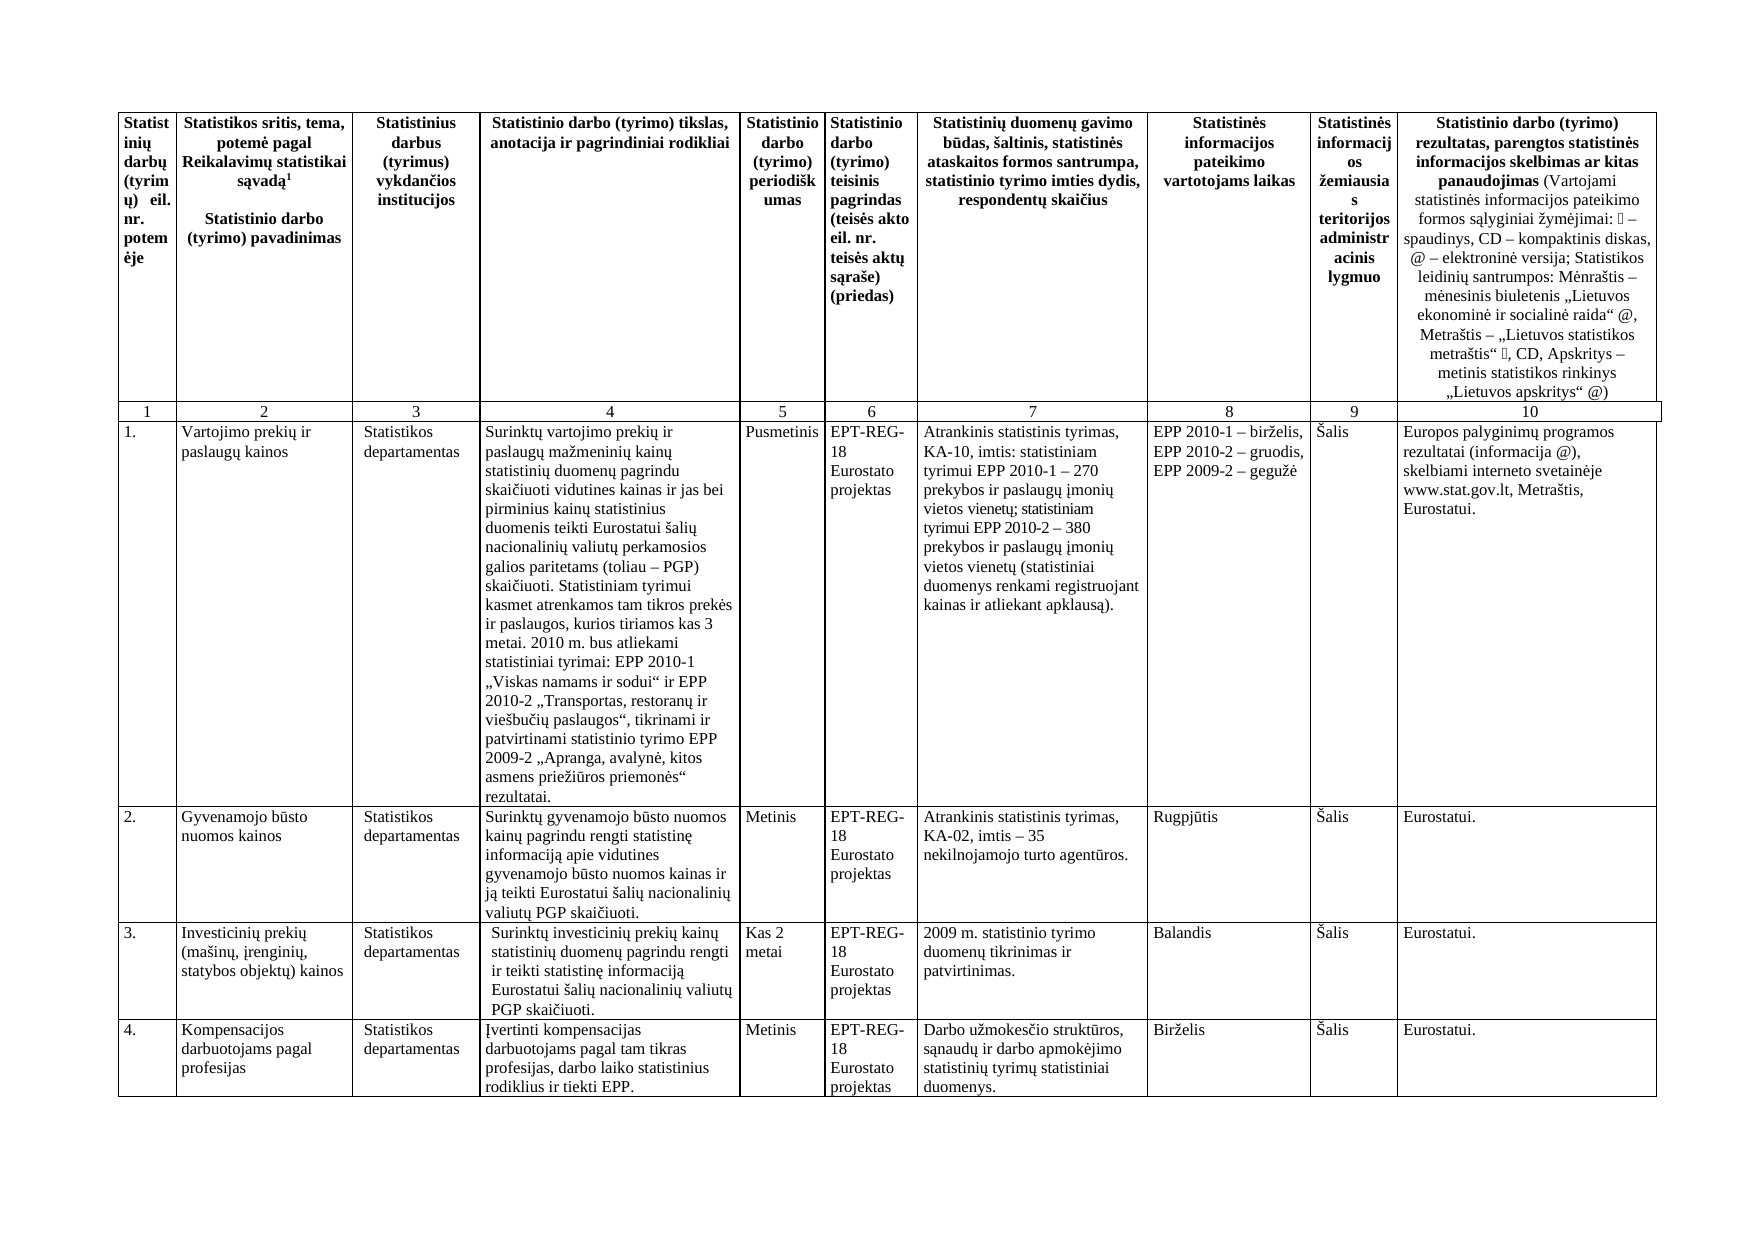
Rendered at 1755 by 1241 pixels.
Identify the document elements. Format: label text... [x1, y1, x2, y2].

table_cell Gyvenamojo būsto nuomos kainos [177, 807, 352, 922]
table_cell 3 [353, 402, 479, 421]
table_cell Darbo užmokesčio struktūros, sąnaudų ir darbo apmokėjimo statistinių tyrimų statistiniai duomenys. [918, 1020, 1147, 1096]
table_cell EPT-REG-18 Eurostato projektas [826, 807, 917, 922]
table_cell 2. [119, 807, 176, 922]
table_cell Šalis [1311, 923, 1397, 1018]
table_cell [1657, 1019, 1662, 1096]
table_cell Europos palyginimų programos rezultatai (informacija @), skelbiami interneto svetainėje www.stat.gov.lt, Metraštis, Eurostatui. [1398, 422, 1656, 806]
table_cell 2009 m. statistinio tyrimo duomenų tikrinimas ir patvirtinimas. [918, 923, 1147, 1018]
table_cell Kas 2 metai [741, 923, 824, 1018]
table_cell Pusmetinis [741, 422, 824, 806]
table_cell Birželis [1148, 1020, 1310, 1096]
table_cell 4. [119, 1020, 176, 1096]
table_cell Eurostatui. [1398, 807, 1656, 922]
table_cell Metinis [741, 807, 824, 922]
table_header Statistikos sritis, tema, potemė pagal Reikalavimų statistikai sąvadą1 Statistinio darbo (tyrimo) pavadinimas [177, 113, 352, 401]
table_cell Balandis [1148, 923, 1310, 1018]
table_cell Surinktų gyvenamojo būsto nuomos kainų pagrindu rengti statistinę informaciją apie vidutines gyvenamojo būsto nuomos kainas ir ją teikti Eurostatui šalių nacionalinių valiutų PGP skaičiuoti. [481, 807, 739, 922]
table_cell EPT-REG-18 Eurostato projektas [826, 1020, 917, 1096]
table_cell 1 [119, 402, 176, 421]
table_header [1657, 112, 1662, 401]
table_cell Rugpjūtis [1148, 807, 1310, 922]
table_cell Eurostatui. [1398, 923, 1656, 1018]
table_cell Eurostatui. [1398, 1020, 1656, 1096]
table_cell 1. [119, 422, 176, 806]
table_cell Surinktų investicinių prekių kainų statistinių duomenų pagrindu rengti ir teikti statistinę informaciją Eurostatui šalių nacionalinių valiutų PGP skaičiuoti. [481, 923, 739, 1018]
table_cell Statistikos departamentas [353, 422, 479, 806]
table_cell Šalis [1311, 422, 1397, 806]
table_header Statistinės informacijos pateikimo vartotojams laikas [1148, 113, 1310, 401]
table_cell EPP 2010-1 – birželis, EPP 2010-2 – gruodis, EPP 2009-2 – gegužė [1148, 422, 1310, 806]
table_cell Vartojimo prekių ir paslaugų kainos [177, 422, 352, 806]
table_cell Įvertinti kompensacijas darbuotojams pagal tam tikras profesijas, darbo laiko statistinius rodiklius ir tiekti EPP. [481, 1020, 739, 1096]
table_header Statistinius darbus (tyrimus) vykdančios institucijos [353, 113, 479, 401]
table_cell Kompensacijos darbuotojams pagal profesijas [177, 1020, 352, 1096]
table_header Statistinių darbų (tyrimų) eil. nr. potemėje [119, 113, 176, 401]
table_cell 3. [119, 923, 176, 1018]
table_cell Atrankinis statistinis tyrimas, KA-10, imtis: statistiniam tyrimui EPP 2010-1 – 270 prekybos ir paslaugų įmonių vietos vienetų; statistiniam tyrimui EPP 2010-2 – 380 prekybos ir paslaugų įmonių vietos vienetų (statistiniai duomenys renkami registruojant kainas ir atliekant apklausą). [918, 422, 1147, 806]
table_cell 8 [1148, 402, 1310, 421]
table_header Statistinio darbo (tyrimo) rezultatas, parengtos statistinės informacijos skelbimas ar kitas panaudojimas (Vartojami statistinės informacijos pateikimo formos sąlyginiai žymėjimai:  – spaudinys, CD – kompaktinis diskas, @ – elektroninė versija; Statistikos leidinių santrumpos: Mėnraštis – mėnesinis biuletenis „Lietuvos ekonominė ir socialinė raida“ @, Metraštis – „Lietuvos statistikos metraštis“ , CD, Apskritys – metinis statistikos rinkinys „Lietuvos apskritys“ @) [1398, 113, 1656, 401]
table_cell 5 [741, 402, 824, 421]
table_cell Statistikos departamentas [353, 1020, 479, 1096]
table_header Statistinės informacijos žemiausias teritorijos administracinis lygmuo [1311, 113, 1397, 401]
table_header Statistinio darbo (tyrimo) periodiškumas [741, 113, 824, 401]
table_cell 6 [826, 402, 917, 421]
table_cell Investicinių prekių (mašinų, įrenginių, statybos objektų) kainos [177, 923, 352, 1018]
table_header Statistinio darbo (tyrimo) teisinis pagrindas (teisės akto eil. nr. teisės aktų sąraše) (priedas) [826, 113, 917, 401]
table_cell 9 [1311, 402, 1397, 421]
table_cell [1657, 422, 1662, 806]
table_cell Surinktų vartojimo prekių ir paslaugų mažmeninių kainų statistinių duomenų pagrindu skaičiuoti vidutines kainas ir jas bei pirminius kainų statistinius duomenis teikti Eurostatui šalių nacionalinių valiutų perkamosios galios paritetams (toliau – PGP) skaičiuoti. Statistiniam tyrimui kasmet atrenkamos tam tikros prekės ir paslaugos, kurios tiriamos kas 3 metai. 2010 m. bus atliekami statistiniai tyrimai: EPP 2010-1 „Viskas namams ir sodui“ ir EPP 2010-2 „Transportas, restoranų ir viešbučių paslaugos“, tikrinami ir patvirtinami statistinio tyrimo EPP 2009-2 „Apranga, avalynė, kitos asmens priežiūros priemonės“ rezultatai. [481, 422, 739, 806]
table_cell Metinis [741, 1020, 824, 1096]
table_cell Statistikos departamentas [353, 807, 479, 922]
table_header Statistinio darbo (tyrimo) tikslas, anotacija ir pagrindiniai rodikliai [481, 113, 739, 401]
table_cell EPT-REG-18 Eurostato projektas [826, 422, 917, 806]
table_cell Šalis [1311, 1020, 1397, 1096]
table_cell 10 [1398, 402, 1661, 421]
table_cell 7 [918, 402, 1147, 421]
table_cell 2 [177, 402, 352, 421]
table_cell [1657, 922, 1662, 1018]
table_cell [1657, 806, 1662, 922]
table_cell Atrankinis statistinis tyrimas, KA-02, imtis – 35 nekilnojamojo turto agentūros. [918, 807, 1147, 922]
table_header Statistinių duomenų gavimo būdas, šaltinis, statistinės ataskaitos formos santrumpa, statistinio tyrimo imties dydis, respondentų skaičius [918, 113, 1147, 401]
table_cell EPT-REG-18 Eurostato projektas [826, 923, 917, 1018]
table_cell Šalis [1311, 807, 1397, 922]
table_cell Statistikos departamentas [353, 923, 479, 1018]
table_cell 4 [481, 402, 739, 421]
